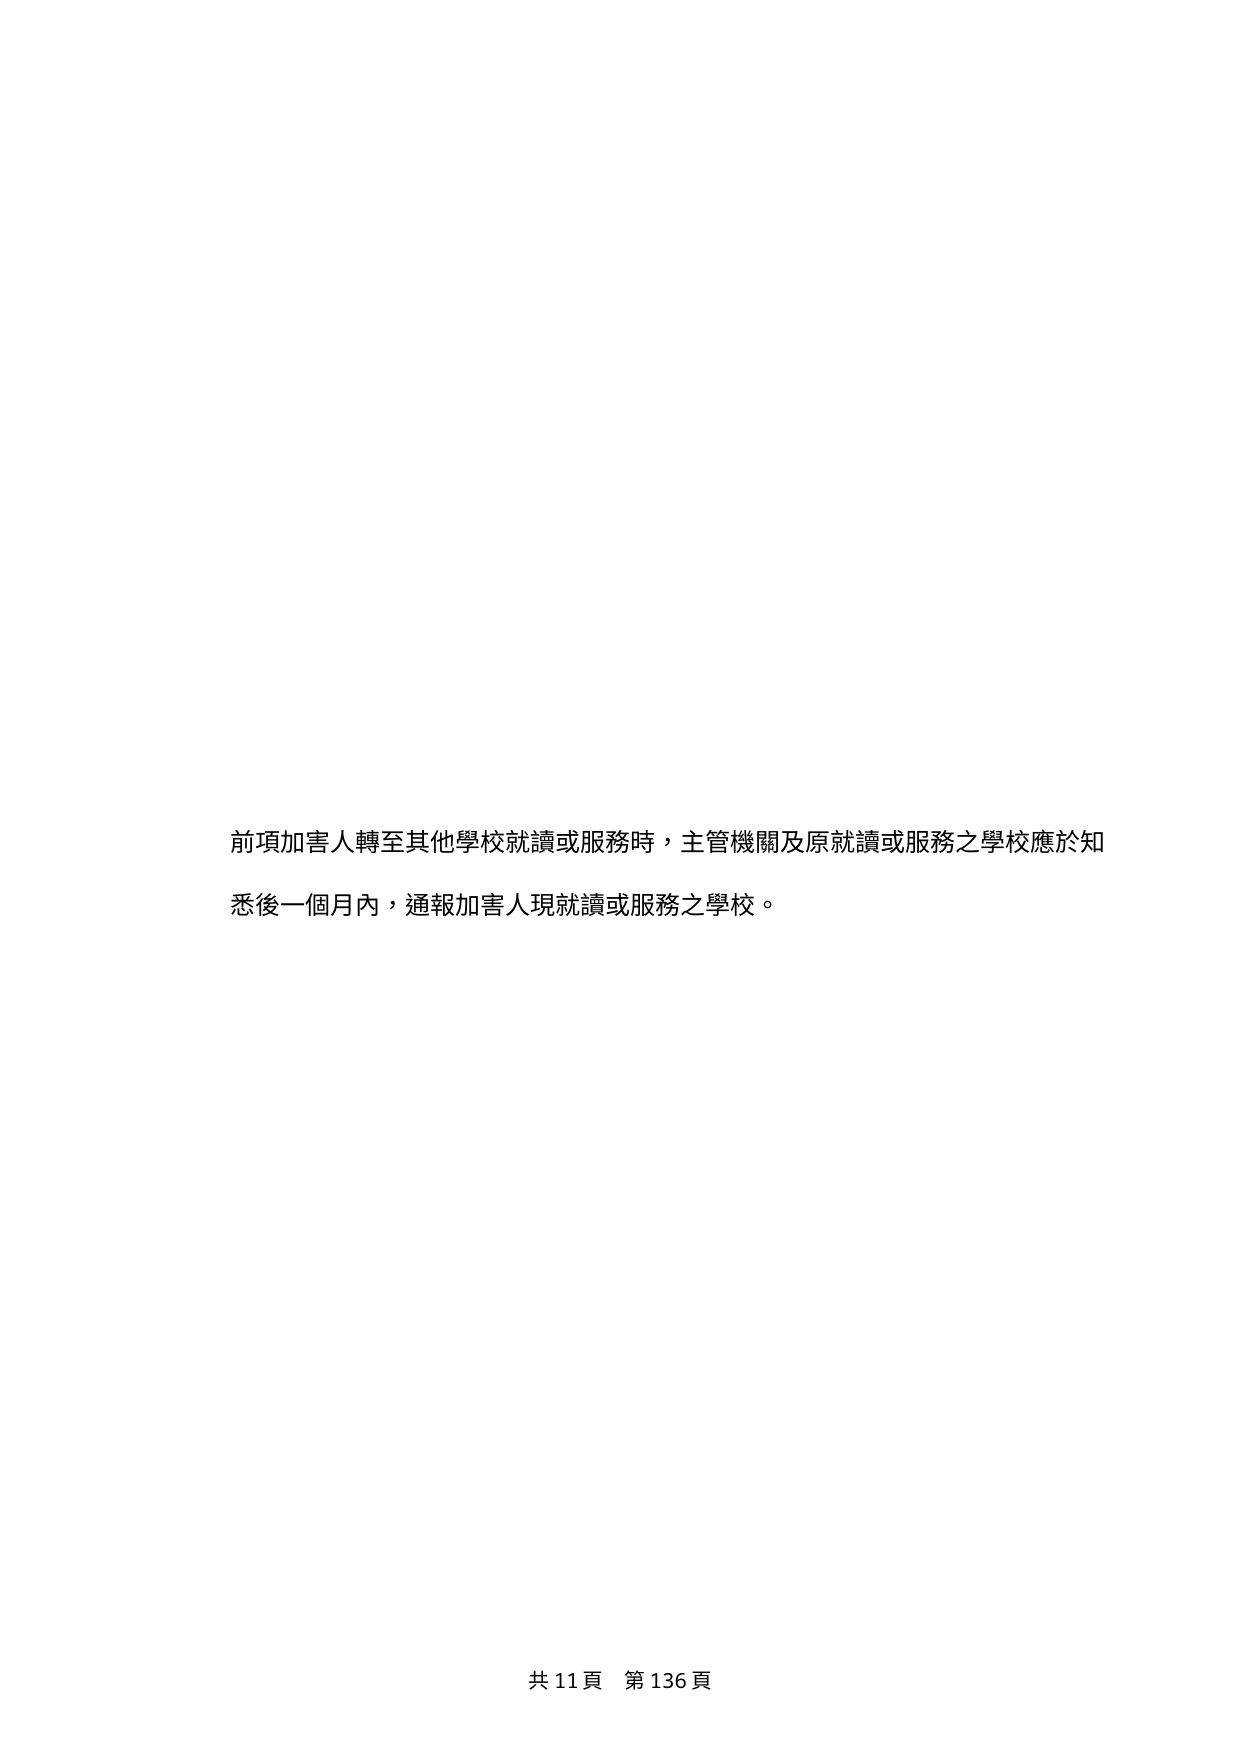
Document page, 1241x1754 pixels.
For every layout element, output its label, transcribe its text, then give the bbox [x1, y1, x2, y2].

text 前項加害人轉至其他學校就讀或服務時，主管機關及原就讀或服務之學校應於知悉後一個月內，通報加害人現就讀或服務之學校。 [231, 799, 1122, 924]
